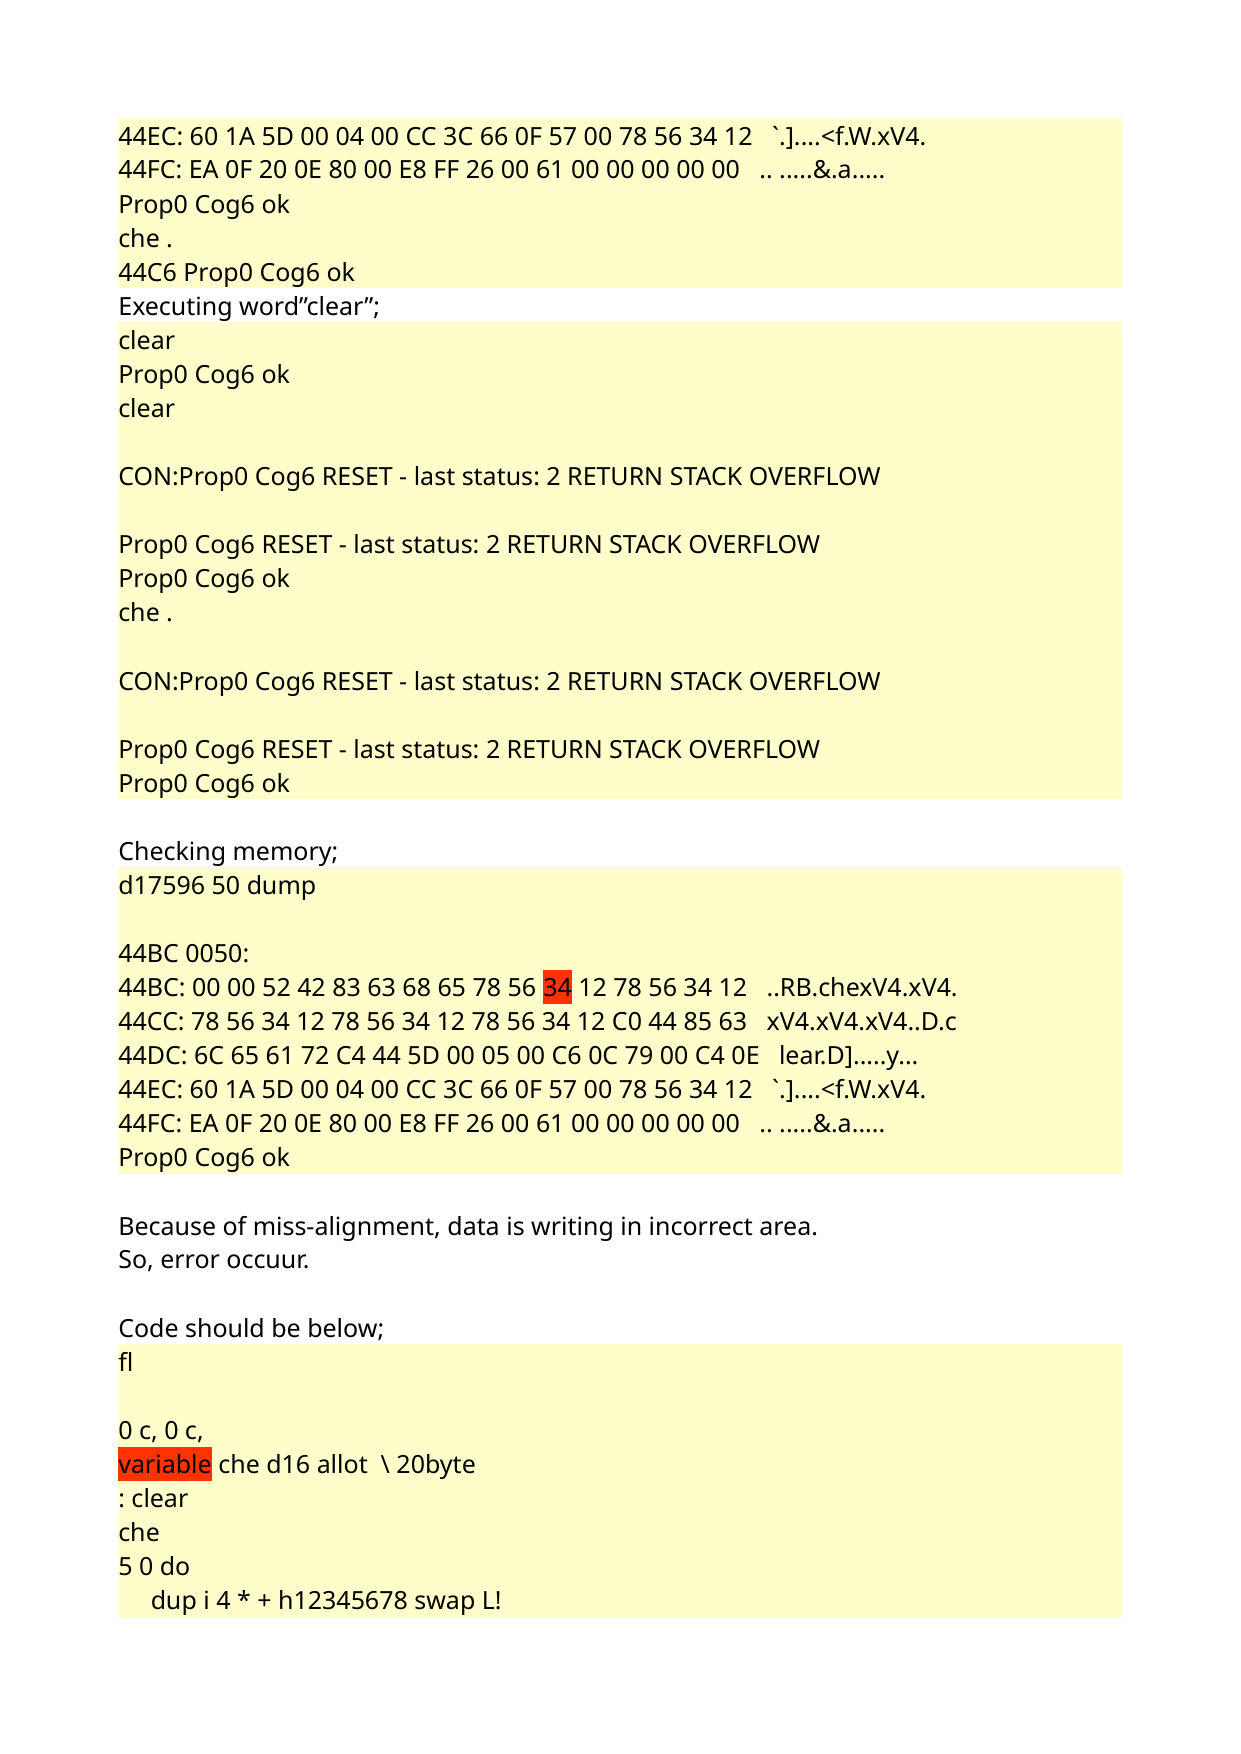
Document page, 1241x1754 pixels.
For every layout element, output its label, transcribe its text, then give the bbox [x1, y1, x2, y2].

text clear [118, 322, 1122, 357]
text Code should be below; [118, 1310, 1122, 1344]
text 44BC 0050: [118, 936, 1122, 970]
text Prop0 Cog6 RESET - last status: 2 RETURN STACK OVERFLOW [118, 731, 1122, 765]
text 44FC: EA 0F 20 0E 80 00 E8 FF 26 00 61 00 00 00 00 00 .. .....&.a..... [118, 1106, 1122, 1140]
text CON:Prop0 Cog6 RESET - last status: 2 RETURN STACK OVERFLOW [118, 459, 1122, 493]
text Checking memory; [118, 833, 1122, 867]
text 0 c, 0 c, [118, 1412, 1122, 1447]
text : clear [118, 1481, 1122, 1515]
text 44DC: 6C 65 61 72 C4 44 5D 00 05 00 C6 0C 79 00 C4 0E lear.D].....y... [118, 1038, 1122, 1072]
text variable che d16 allot \ 20byte [118, 1447, 1122, 1481]
text d17596 50 dump [118, 867, 1122, 902]
text 44C6 Prop0 Cog6 ok [118, 254, 1122, 288]
text che . [118, 595, 1122, 629]
text fl [118, 1344, 1122, 1378]
text Because of miss-alignment, data is writing in incorrect area. [118, 1208, 1122, 1242]
text che . [118, 220, 1122, 254]
text So, error occuur. [118, 1242, 1122, 1276]
text 44EC: 60 1A 5D 00 04 00 CC 3C 66 0F 57 00 78 56 34 12 `.]....<f.W.xV4. [118, 118, 1122, 152]
text Prop0 Cog6 ok [118, 186, 1122, 220]
text Prop0 Cog6 ok [118, 765, 1122, 799]
text Prop0 Cog6 ok [118, 561, 1122, 595]
text clear [118, 391, 1122, 425]
text Prop0 Cog6 RESET - last status: 2 RETURN STACK OVERFLOW [118, 527, 1122, 561]
text Prop0 Cog6 ok [118, 357, 1122, 391]
text 44EC: 60 1A 5D 00 04 00 CC 3C 66 0F 57 00 78 56 34 12 `.]....<f.W.xV4. [118, 1072, 1122, 1106]
text dup i 4 * + h12345678 swap L! [118, 1583, 1122, 1617]
text Executing word”clear”; [118, 288, 1122, 322]
text Prop0 Cog6 ok [118, 1140, 1122, 1174]
text CON:Prop0 Cog6 RESET - last status: 2 RETURN STACK OVERFLOW [118, 663, 1122, 697]
text 44FC: EA 0F 20 0E 80 00 E8 FF 26 00 61 00 00 00 00 00 .. .....&.a..... [118, 152, 1122, 186]
text 44BC: 00 00 52 42 83 63 68 65 78 56 34 12 78 56 34 12 ..RB.chexV4.xV4. [118, 970, 1122, 1004]
text che [118, 1515, 1122, 1549]
text 5 0 do [118, 1549, 1122, 1583]
text 44CC: 78 56 34 12 78 56 34 12 78 56 34 12 C0 44 85 63 xV4.xV4.xV4..D.c [118, 1004, 1122, 1038]
